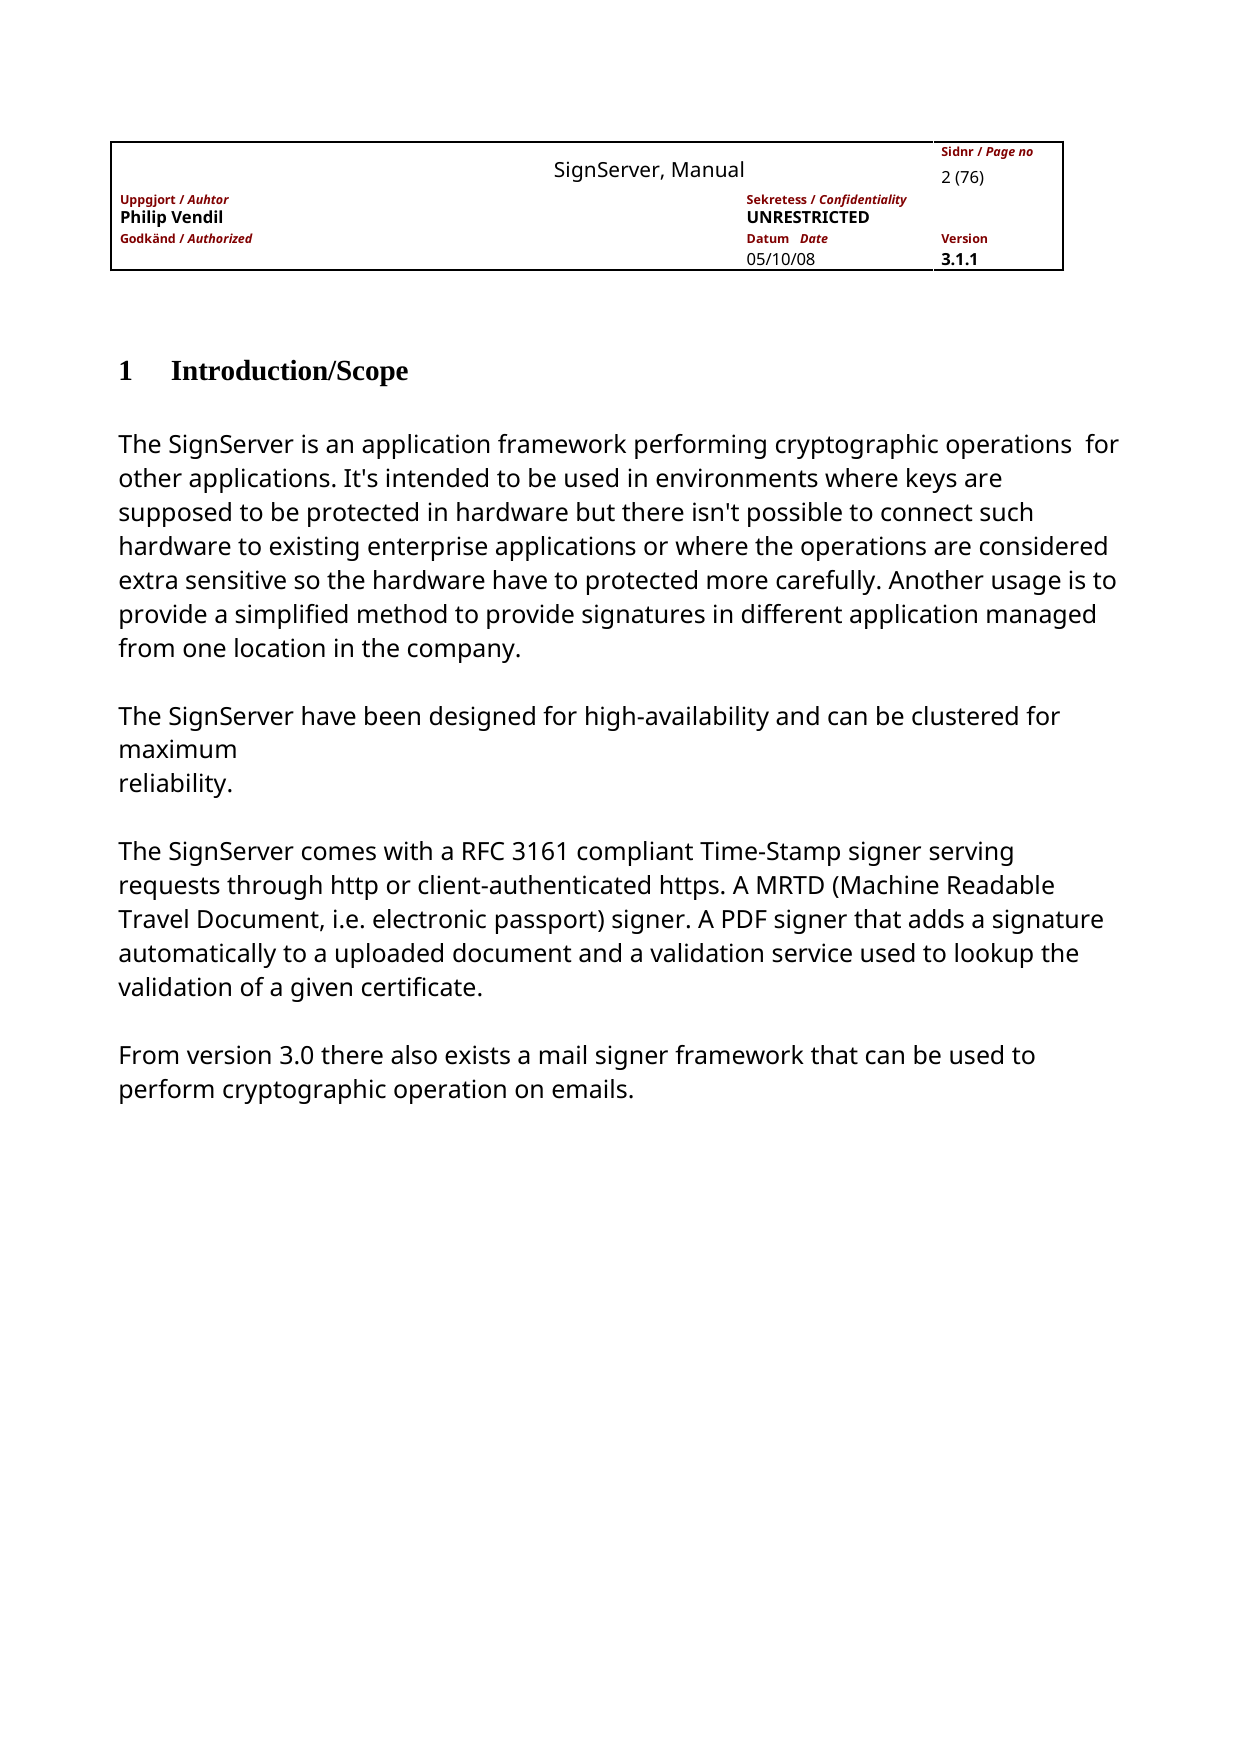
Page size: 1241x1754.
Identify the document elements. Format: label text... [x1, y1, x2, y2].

text The SignServer have been designed for high-availability and can be clustered for maximum [118, 698, 1122, 766]
subtitle Introduction/Scope [118, 354, 1122, 386]
text The SignServer is an application framework performing cryptographic operations for other applications. It's intended to be used in environments where keys are supposed to be protected in hardware but there isn't possible to connect such hardware to existing enterprise applications or where the operations are considered extra sensitive so the hardware have to protected more carefully. Another usage is to provide a simplified method to provide signatures in different application managed from one location in the company. [118, 427, 1122, 698]
text The SignServer comes with a RFC 3161 compliant Time-Stamp signer serving requests through http or client-authenticated https. A MRTD (Machine Readable Travel Document, i.e. electronic passport) signer. A PDF signer that adds a signature automatically to a uploaded document and a validation service used to lookup the validation of a given certificate. [118, 834, 1122, 1004]
text reliability. [118, 766, 1122, 834]
text From version 3.0 there also exists a mail signer framework that can be used to perform cryptographic operation on emails. [118, 1038, 1122, 1106]
